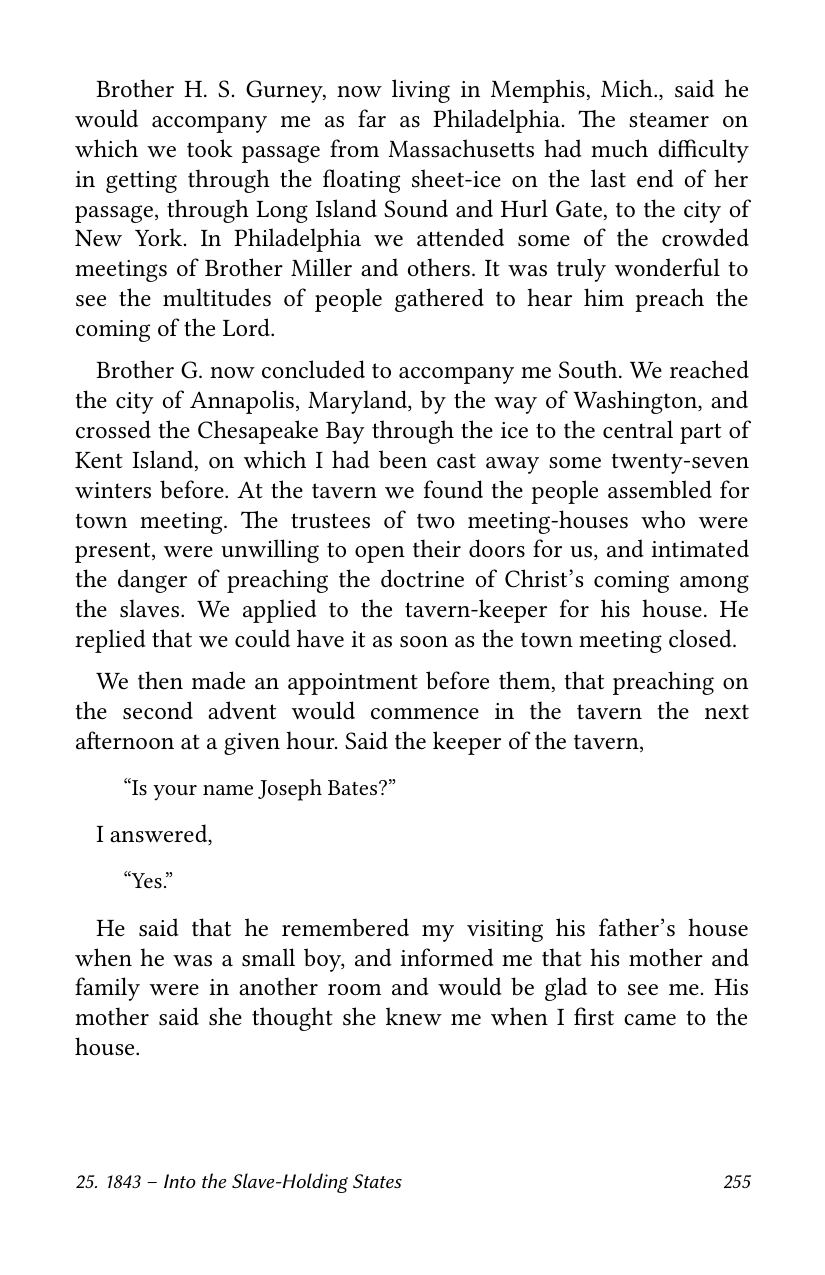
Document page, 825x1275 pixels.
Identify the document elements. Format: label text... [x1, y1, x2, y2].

text We then made an appointment before them, that preaching on the second advent would commence in the tavern the next afternoon at a given hour. Said the keeper of the tavern, [75, 667, 750, 756]
text I answered, [75, 820, 750, 849]
text “Is your name Joseph Bates?” [105, 775, 720, 801]
text Brother H. S. Gurney, now living in Memphis, Mich., said he would accompany me as far as Philadelphia. The steamer on which we took passage from Massachusetts had much difficulty in getting through the floating sheet-ice on the last end of her passage, through Long Island Sound and Hurl Gate, to the city of New York. In Philadelphia we attended some of the crowded meetings of Brother Miller and others. It was truly wonderful to see the multitudes of people gathered to hear him preach the coming of the Lord. [75, 75, 750, 343]
text Brother G. now concluded to accompany me South. We reached the city of Annapolis, Maryland, by the way of Washington, and crossed the Chesapeake Bay through the ice to the central part of Kent Island, on which I had been cast away some twenty-seven winters before. At the tavern we found the people assembled for town meeting. The trustees of two meeting-houses who were present, were unwilling to open their doors for us, and intimated the danger of preaching the doctrine of Christ’s coming among the slaves. We applied to the tavern-keeper for his house. He replied that we could have it as soon as the town meeting closed. [75, 356, 750, 654]
text “Yes.” [105, 868, 720, 894]
text He said that he remembered my visiting his father’s house when he was a small boy, and informed me that his mother and family were in another room and would be glad to see me. His mother said she thought she knew me when I first came to the house. [75, 914, 750, 1062]
